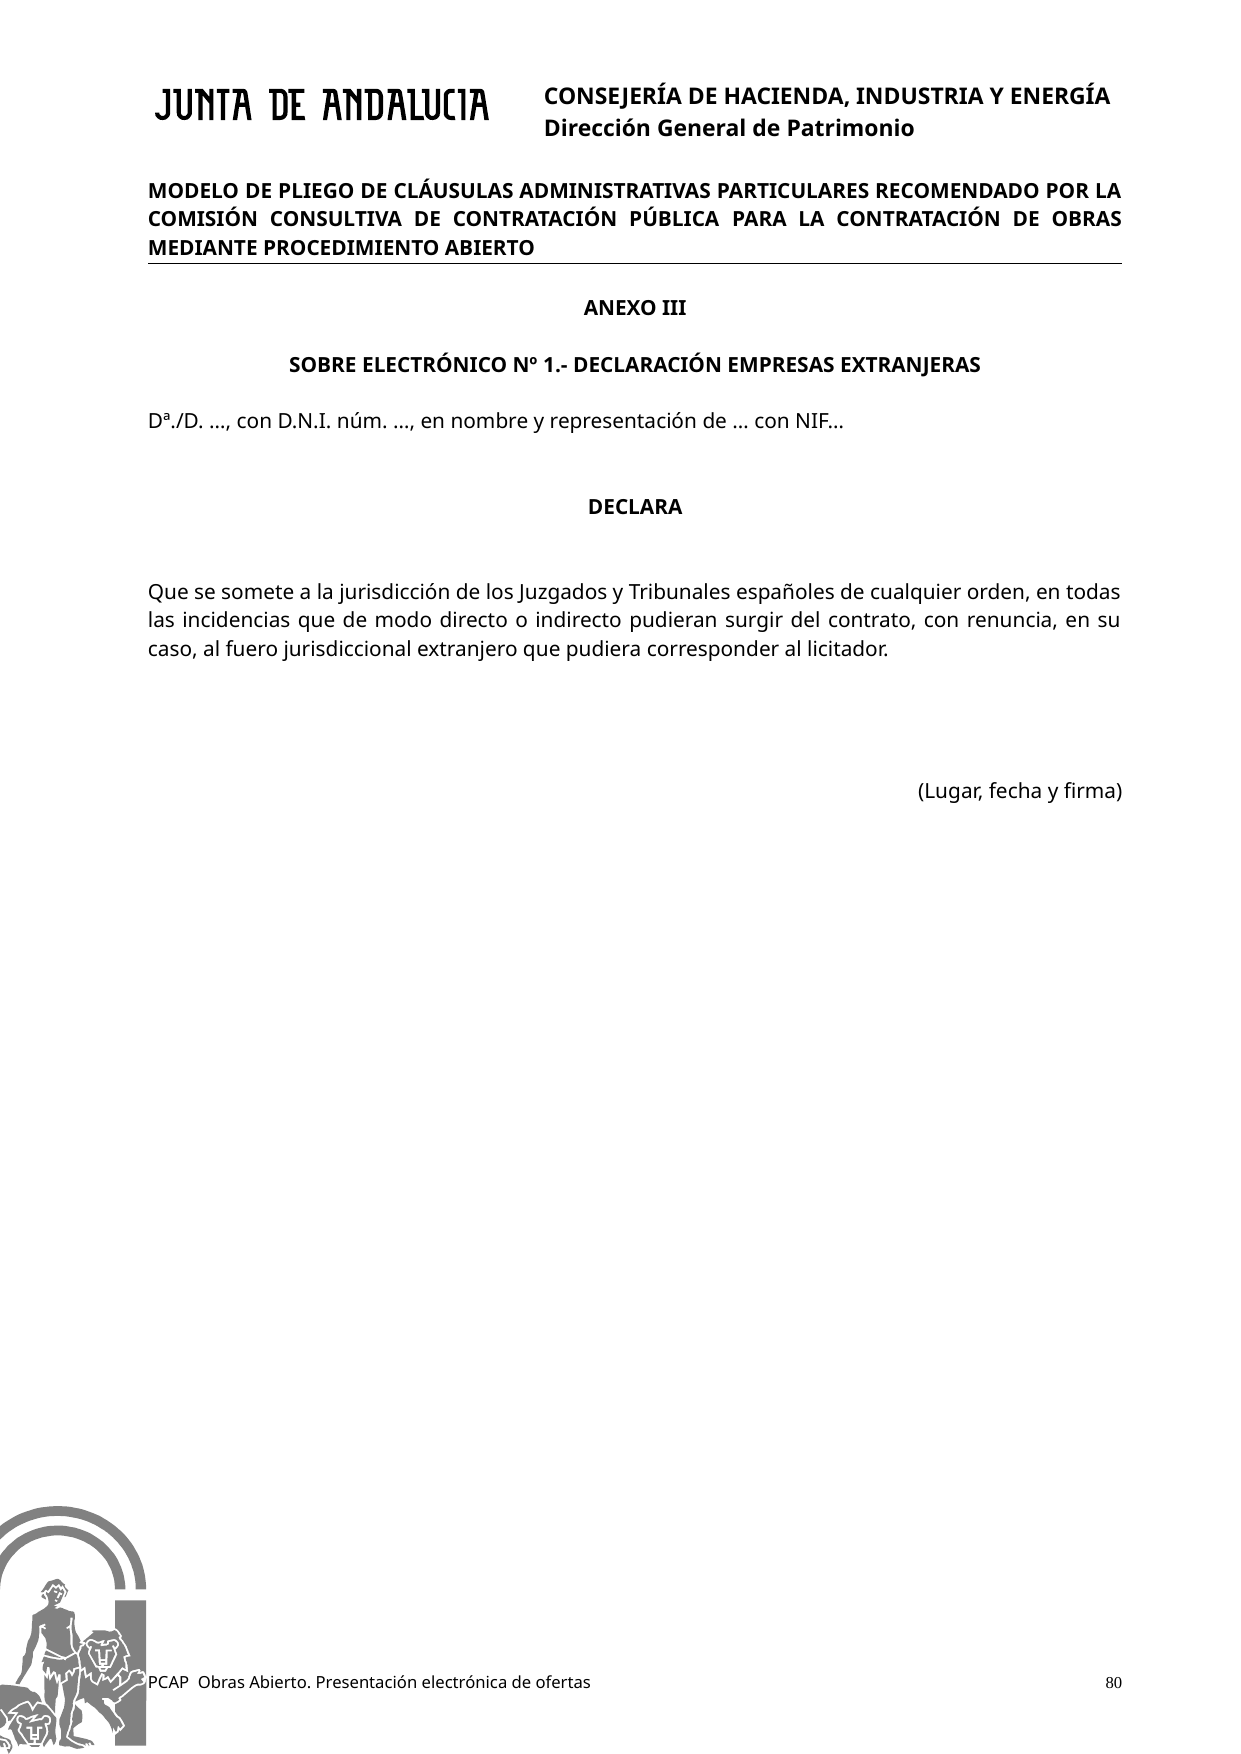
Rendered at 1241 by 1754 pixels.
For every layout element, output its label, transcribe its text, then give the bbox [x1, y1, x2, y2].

text DECLARA [148, 492, 1122, 520]
text Dª./D. …, con D.N.I. núm. …, en nombre y representación de … con NIF… [148, 407, 1122, 435]
subtitle ANEXO III [148, 293, 1122, 321]
text (Lugar, fecha y firma) [811, 776, 1122, 805]
text MODELO DE PLIEGO DE CLÁUSULAS ADMINISTRATIVAS PARTICULARES RECOMENDADO POR LA COMISIÓN CONSULTIVA DE CONTRATACIÓN PÚBLICA PARA LA CONTRATACIÓN DE OBRAS MEDIANTE PROCEDIMIENTO ABIERTO [148, 176, 1122, 263]
text Que se somete a la jurisdicción de los Juzgados y Tribunales españoles de cualquier orden, en todas las incidencias que de modo directo o indirecto pudieran surgir del contrato, con renuncia, en su caso, al fuero jurisdiccional extranjero que pudiera corresponder al licitador. [148, 577, 1122, 662]
text SOBRE ELECTRÓNICO Nº 1.- DECLARACIÓN EMPRESAS EXTRANJERAS [148, 350, 1122, 378]
